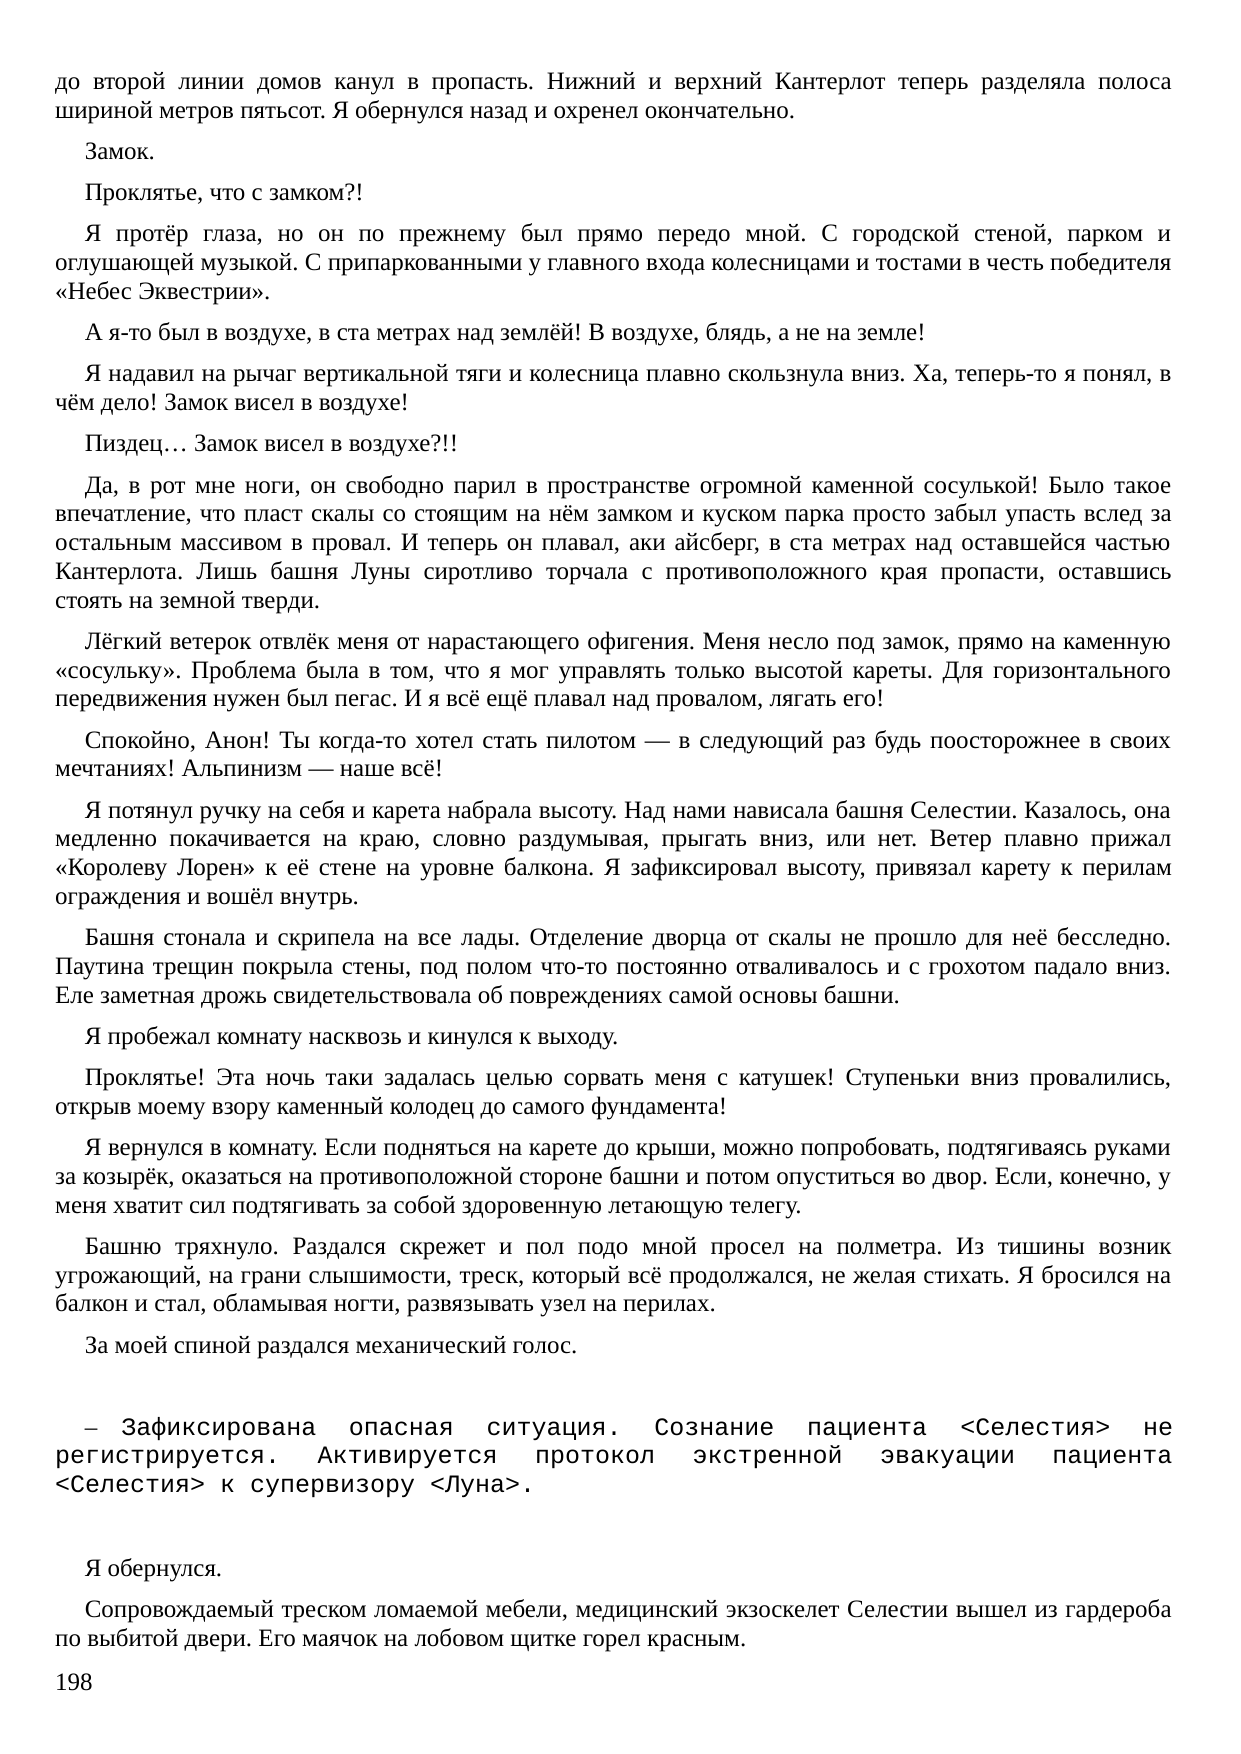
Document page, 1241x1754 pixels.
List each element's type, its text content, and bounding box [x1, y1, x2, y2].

text – Зафиксирована опасная ситуация. Сознание пациента <Селестия> не регистрируется. Активируется протокол экстренной эвакуации пациента <Селестия> к супервизору <Луна>. [55, 1412, 1173, 1500]
text Пиздец… Замок висел в воздухе?!! [55, 428, 1173, 457]
text Проклятье, что с замком?! [55, 177, 1173, 206]
text Я обернулся. [55, 1553, 1173, 1582]
text Да, в рот мне ноги, он свободно парил в пространстве огромной каменной сосулькой! Было такое впечатление, что пласт скалы со стоящим на нём замком и куском парка просто забыл упасть вслед за остальным массивом в провал. И теперь он плавал, аки айсберг, в ста метрах над оставшейся частью Кантерлота. Лишь башня Луны сиротливо торчала с противоположного края пропасти, оставшись стоять на земной тверди. [55, 470, 1173, 613]
text Сопровождаемый треском ломаемой мебели, медицинский экзоскелет Селестии вышел из гардероба по выбитой двери. Его маячок на лобовом щитке горел красным. [55, 1594, 1173, 1652]
text Я пробежал комнату насквозь и кинулся к выходу. [55, 1021, 1173, 1050]
text Я надавил на рычаг вертикальной тяги и колесница плавно скользнула вниз. Ха, теперь-то я понял, в чём дело! Замок висел в воздухе! [55, 358, 1173, 416]
text За моей спиной раздался механический голос. [55, 1330, 1173, 1358]
text А я-то был в воздухе, в ста метрах над землёй! В воздухе, блядь, а не на земле! [55, 317, 1173, 346]
text Башню тряхнуло. Раздался скрежет и пол подо мной просел на полметра. Из тишины возник угрожающий, на грани слышимости, треск, который всё продолжался, не желая стихать. Я бросился на балкон и стал, обламывая ногти, развязывать узел на перилах. [55, 1231, 1173, 1317]
text Спокойно, Анон! Ты когда-то хотел стать пилотом — в следующий раз будь поосторожнее в своих мечтаниях! Альпинизм — наше всё! [55, 725, 1173, 782]
text Я потянул ручку на себя и карета набрала высоту. Над нами нависала башня Селестии. Казалось, она медленно покачивается на краю, словно раздумывая, прыгать вниз, или нет. Ветер плавно прижал «Королеву Лорен» к её стене на уровне балкона. Я зафиксировал высоту, привязал карету к перилам ограждения и вошёл внутрь. [55, 795, 1173, 910]
text Я протёр глаза, но он по прежнему был прямо передо мной. С городской стеной, парком и оглушающей музыкой. С припаркованными у главного входа колесницами и тостами в честь победителя «Небес Эквестрии». [55, 218, 1173, 305]
text Лёгкий ветерок отвлёк меня от нарастающего офигения. Меня несло под замок, прямо на каменную «сосульку». Проблема была в том, что я мог управлять только высотой кареты. Для горизонтального передвижения нужен был пегас. И я всё ещё плавал над провалом, лягать его! [55, 626, 1173, 712]
text Я вернулся в комнату. Если подняться на карете до крыши, можно попробовать, подтягиваясь руками за козырёк, оказаться на противоположной стороне башни и потом опуститься во двор. Если, конечно, у меня хватит сил подтягивать за собой здоровенную летающую телегу. [55, 1132, 1173, 1218]
text до второй линии домов канул в пропасть. Нижний и верхний Кантерлот теперь разделяла полоса шириной метров пятьсот. Я обернулся назад и охренел окончательно. [55, 66, 1173, 123]
text Башня стонала и скрипела на все лады. Отделение дворца от скалы не прошло для неё бесследно. Паутина трещин покрыла стены, под полом что-то постоянно отваливалось и с грохотом падало вниз. Еле заметная дрожь свидетельствовала об повреждениях самой основы башни. [55, 922, 1173, 1008]
text Замок. [55, 136, 1173, 165]
text Проклятье! Эта ночь таки задалась целью сорвать меня с катушек! Ступеньки вниз провалились, открыв моему взору каменный колодец до самого фундамента! [55, 1062, 1173, 1120]
